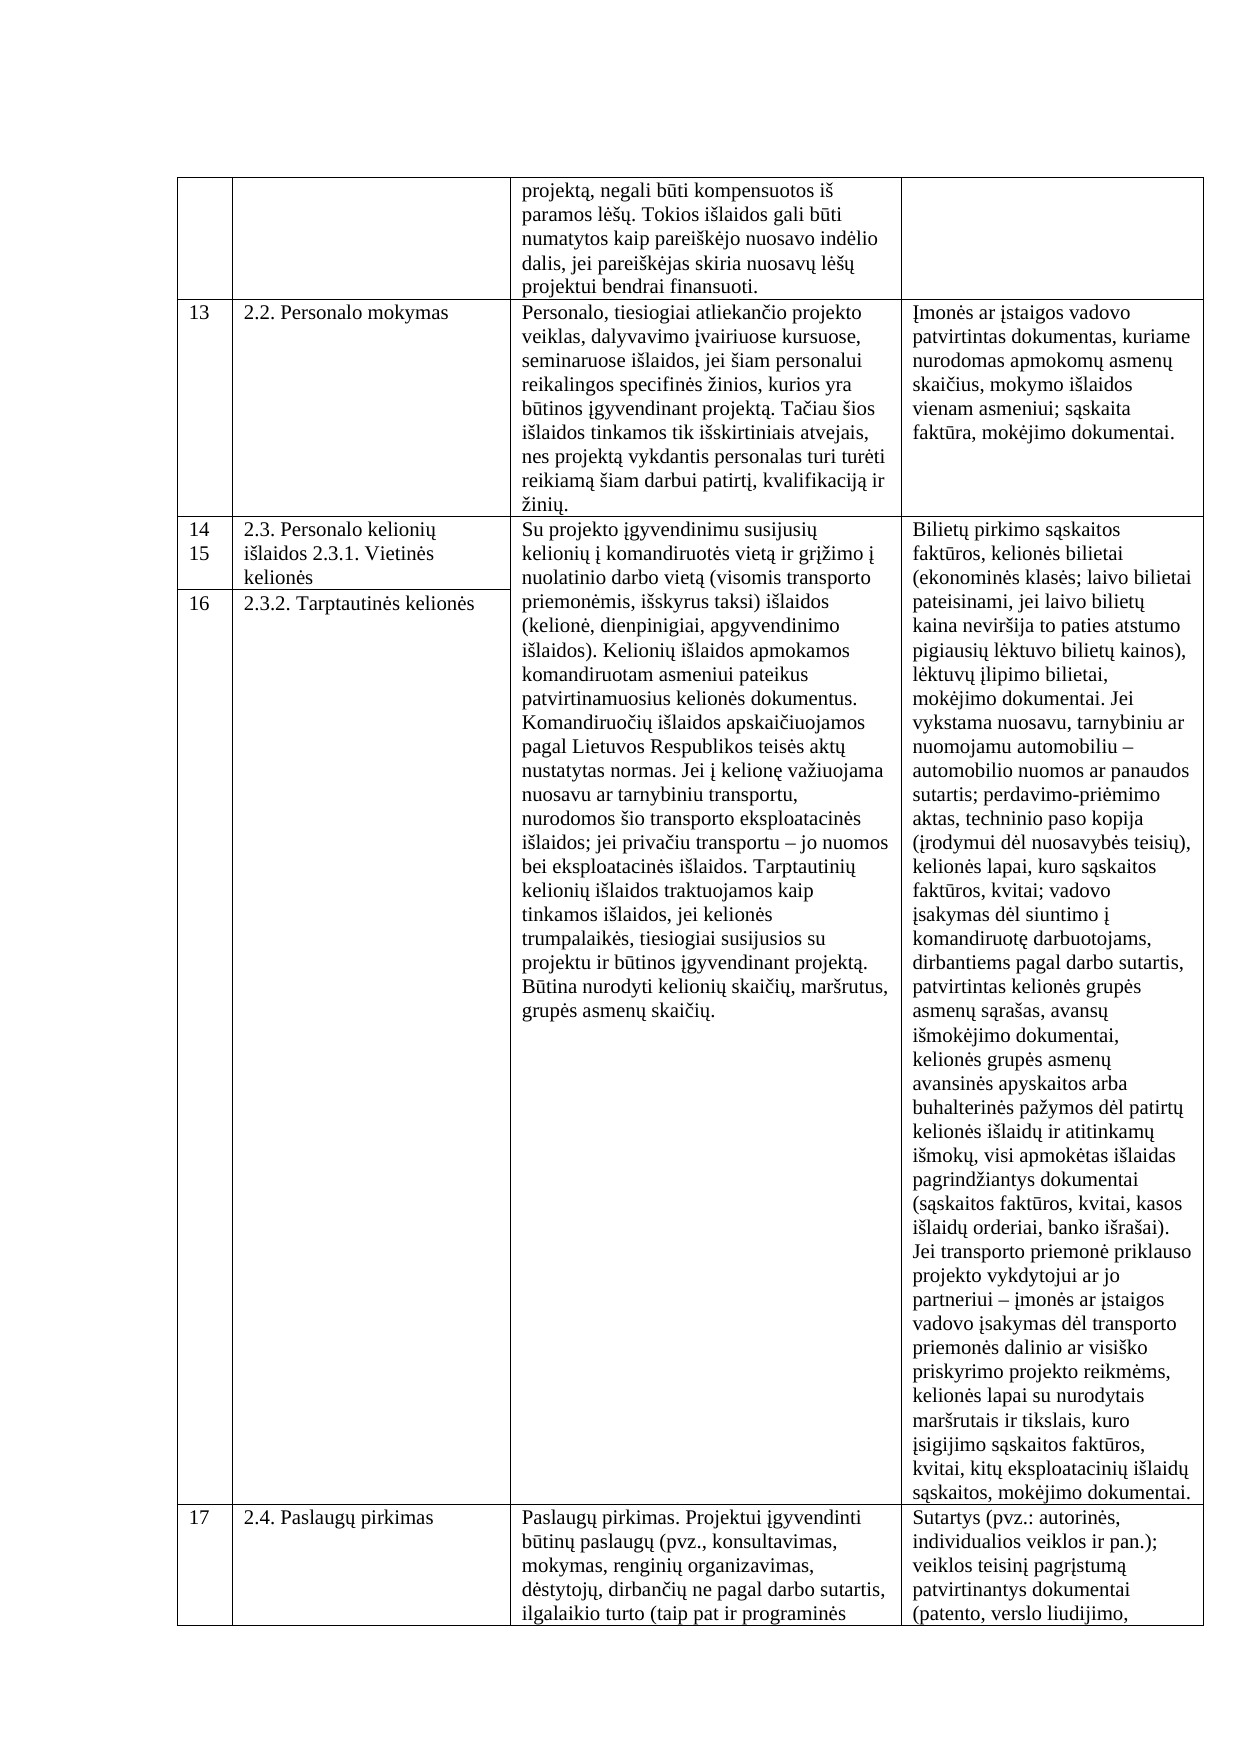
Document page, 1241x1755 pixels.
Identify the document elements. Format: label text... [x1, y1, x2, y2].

table_cell [902, 178, 1203, 298]
table_cell Sutartys (pvz.: autorinės, individualios veiklos ir pan.); veiklos teisinį pagrįstumą patvirtinantys dokumentai (patento, verslo liudijimo, [902, 1505, 1203, 1625]
table_cell Personalo, tiesiogiai atliekančio projekto veiklas, dalyvavimo įvairiuose kursuose, seminaruose išlaidos, jei šiam personalui reikalingos specifinės žinios, kurios yra būtinos įgyvendinant projektą. Tačiau šios išlaidos tinkamos tik išskirtiniais atvejais, nes projektą vykdantis personalas turi turėti reikiamą šiam darbui patirtį, kvalifikaciją ir žinių. [511, 300, 901, 516]
table_cell [178, 178, 232, 298]
table_cell [233, 178, 510, 298]
table_cell projektą, negali būti kompensuotos iš paramos lėšų. Tokios išlaidos gali būti numatytos kaip pareiškėjo nuosavo indėlio dalis, jei pareiškėjas skiria nuosavų lėšų projektui bendrai finansuoti. [511, 178, 901, 298]
table_cell 2.4. Paslaugų pirkimas [233, 1505, 510, 1625]
table_cell Įmonės ar įstaigos vadovo patvirtintas dokumentas, kuriame nurodomas apmokomų asmenų skaičius, mokymo išlaidos vienam asmeniui; sąskaita faktūra, mokėjimo dokumentai. [902, 300, 1203, 516]
table_cell 17 [178, 1505, 232, 1625]
table_cell 2.3. Personalo kelionių išlaidos 2.3.1. Vietinės kelionės [233, 517, 510, 589]
table_cell Su projekto įgyvendinimu susijusių kelionių į komandiruotės vietą ir grįžimo į nuolatinio darbo vietą (visomis transporto priemonėmis, išskyrus taksi) išlaidos (kelionė, dienpinigiai, apgyvendinimo išlaidos). Kelionių išlaidos apmokamos komandiruotam asmeniui pateikus patvirtinamuosius kelionės dokumentus. Komandiruočių išlaidos apskaičiuojamos pagal Lietuvos Respublikos teisės aktų nustatytas normas. Jei į kelionę važiuojama nuosavu ar tarnybiniu transportu, nurodomos šio transporto eksploatacinės išlaidos; jei privačiu transportu – jo nuomos bei eksploatacinės išlaidos. Tarptautinių kelionių išlaidos traktuojamos kaip tinkamos išlaidos, jei kelionės trumpalaikės, tiesiogiai susijusios su projektu ir būtinos įgyvendinant projektą. Būtina nurodyti kelionių skaičių, maršrutus, grupės asmenų skaičių. [511, 517, 901, 1504]
table_cell Bilietų pirkimo sąskaitos faktūros, kelionės bilietai (ekonominės klasės; laivo bilietai pateisinami, jei laivo bilietų kaina neviršija to paties atstumo pigiausių lėktuvo bilietų kainos), lėktuvų įlipimo bilietai, mokėjimo dokumentai. Jei vykstama nuosavu, tarnybiniu ar nuomojamu automobiliu – automobilio nuomos ar panaudos sutartis; perdavimo-priėmimo aktas, techninio paso kopija (įrodymui dėl nuosavybės teisių), kelionės lapai, kuro sąskaitos faktūros, kvitai; vadovo įsakymas dėl siuntimo į komandiruotę darbuotojams, dirbantiems pagal darbo sutartis, patvirtintas kelionės grupės asmenų sąrašas, avansų išmokėjimo dokumentai, kelionės grupės asmenų avansinės apyskaitos arba buhalterinės pažymos dėl patirtų kelionės išlaidų ir atitinkamų išmokų, visi apmokėtas išlaidas pagrindžiantys dokumentai (sąskaitos faktūros, kvitai, kasos išlaidų orderiai, banko išrašai). Jei transporto priemonė priklauso projekto vykdytojui ar jo partneriui – įmonės ar įstaigos vadovo įsakymas dėl transporto priemonės dalinio ar visiško priskyrimo projekto reikmėms, kelionės lapai su nurodytais maršrutais ir tikslais, kuro įsigijimo sąskaitos faktūros, kvitai, kitų eksploatacinių išlaidų sąskaitos, mokėjimo dokumentai. [902, 517, 1203, 1504]
table_cell 2.3.2. Tarptautinės kelionės [233, 590, 510, 1504]
table_cell 16 [178, 590, 232, 1504]
table_cell 2.2. Personalo mokymas [233, 300, 510, 516]
table_cell 14 15 [178, 517, 232, 589]
table_cell 13 [178, 300, 232, 516]
table_cell Paslaugų pirkimas. Projektui įgyvendinti būtinų paslaugų (pvz., konsultavimas, mokymas, renginių organizavimas, dėstytojų, dirbančių ne pagal darbo sutartis, ilgalaikio turto (taip pat ir programinės [511, 1505, 901, 1625]
